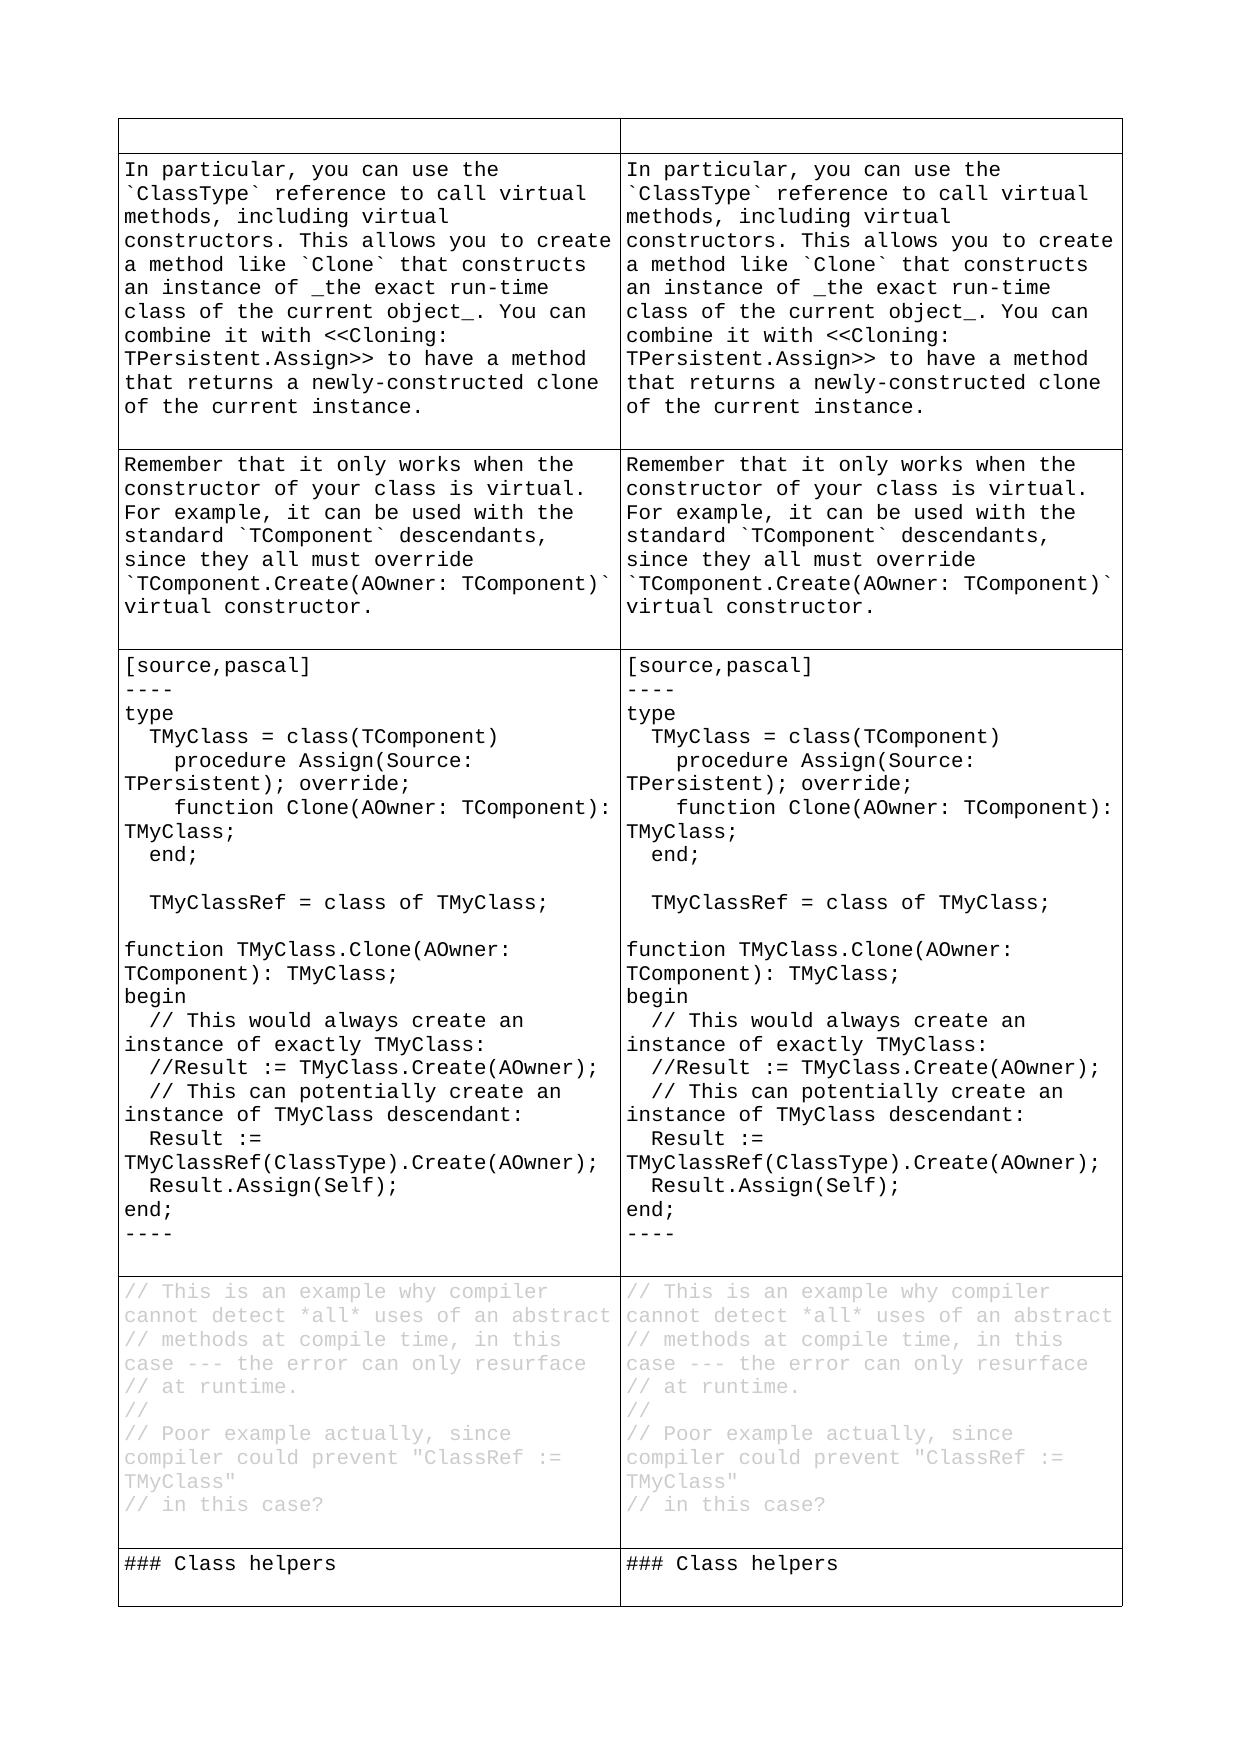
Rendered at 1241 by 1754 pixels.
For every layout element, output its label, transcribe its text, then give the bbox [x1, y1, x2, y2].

table_cell Remember that it only works when the constructor of your class is virtual. For example, it can be used with the standard `TComponent` descendants, since they all must override `TComponent.Create(AOwner: TComponent)` virtual constructor. [119, 450, 620, 649]
table_cell [119, 119, 620, 153]
table_cell In particular, you can use the `ClassType` reference to call virtual methods, including virtual constructors. This allows you to create a method like `Clone` that constructs an instance of _the exact run-time class of the current object_. You can combine it with <<Cloning: TPersistent.Assign>> to have a method that returns a newly-constructed clone of the current instance. [621, 154, 1122, 449]
table_cell [source,pascal] ---- type TMyClass = class(TComponent) procedure Assign(Source: TPersistent); override; function Clone(AOwner: TComponent): TMyClass; end; TMyClassRef = class of TMyClass; function TMyClass.Clone(AOwner: TComponent): TMyClass; begin // This would always create an instance of exactly TMyClass: //Result := TMyClass.Create(AOwner); // This can potentially create an instance of TMyClass descendant: Result := TMyClassRef(ClassType).Create(AOwner); Result.Assign(Self); end; ---- [621, 650, 1122, 1276]
table_cell ### Class helpers [621, 1549, 1122, 1606]
table_cell // This is an example why compiler cannot detect *all* uses of an abstract // methods at compile time, in this case --- the error can only resurface // at runtime. // // Poor example actually, since compiler could prevent "ClassRef := TMyClass" // in this case? [621, 1277, 1122, 1547]
table_cell [621, 119, 1122, 153]
table_cell In particular, you can use the `ClassType` reference to call virtual methods, including virtual constructors. This allows you to create a method like `Clone` that constructs an instance of _the exact run-time class of the current object_. You can combine it with <<Cloning: TPersistent.Assign>> to have a method that returns a newly-constructed clone of the current instance. [119, 154, 620, 449]
table_cell ### Class helpers [119, 1549, 620, 1606]
table_cell [source,pascal] ---- type TMyClass = class(TComponent) procedure Assign(Source: TPersistent); override; function Clone(AOwner: TComponent): TMyClass; end; TMyClassRef = class of TMyClass; function TMyClass.Clone(AOwner: TComponent): TMyClass; begin // This would always create an instance of exactly TMyClass: //Result := TMyClass.Create(AOwner); // This can potentially create an instance of TMyClass descendant: Result := TMyClassRef(ClassType).Create(AOwner); Result.Assign(Self); end; ---- [119, 650, 620, 1276]
table_cell // This is an example why compiler cannot detect *all* uses of an abstract // methods at compile time, in this case --- the error can only resurface // at runtime. // // Poor example actually, since compiler could prevent "ClassRef := TMyClass" // in this case? [119, 1277, 620, 1547]
table_cell Remember that it only works when the constructor of your class is virtual. For example, it can be used with the standard `TComponent` descendants, since they all must override `TComponent.Create(AOwner: TComponent)` virtual constructor. [621, 450, 1122, 649]
